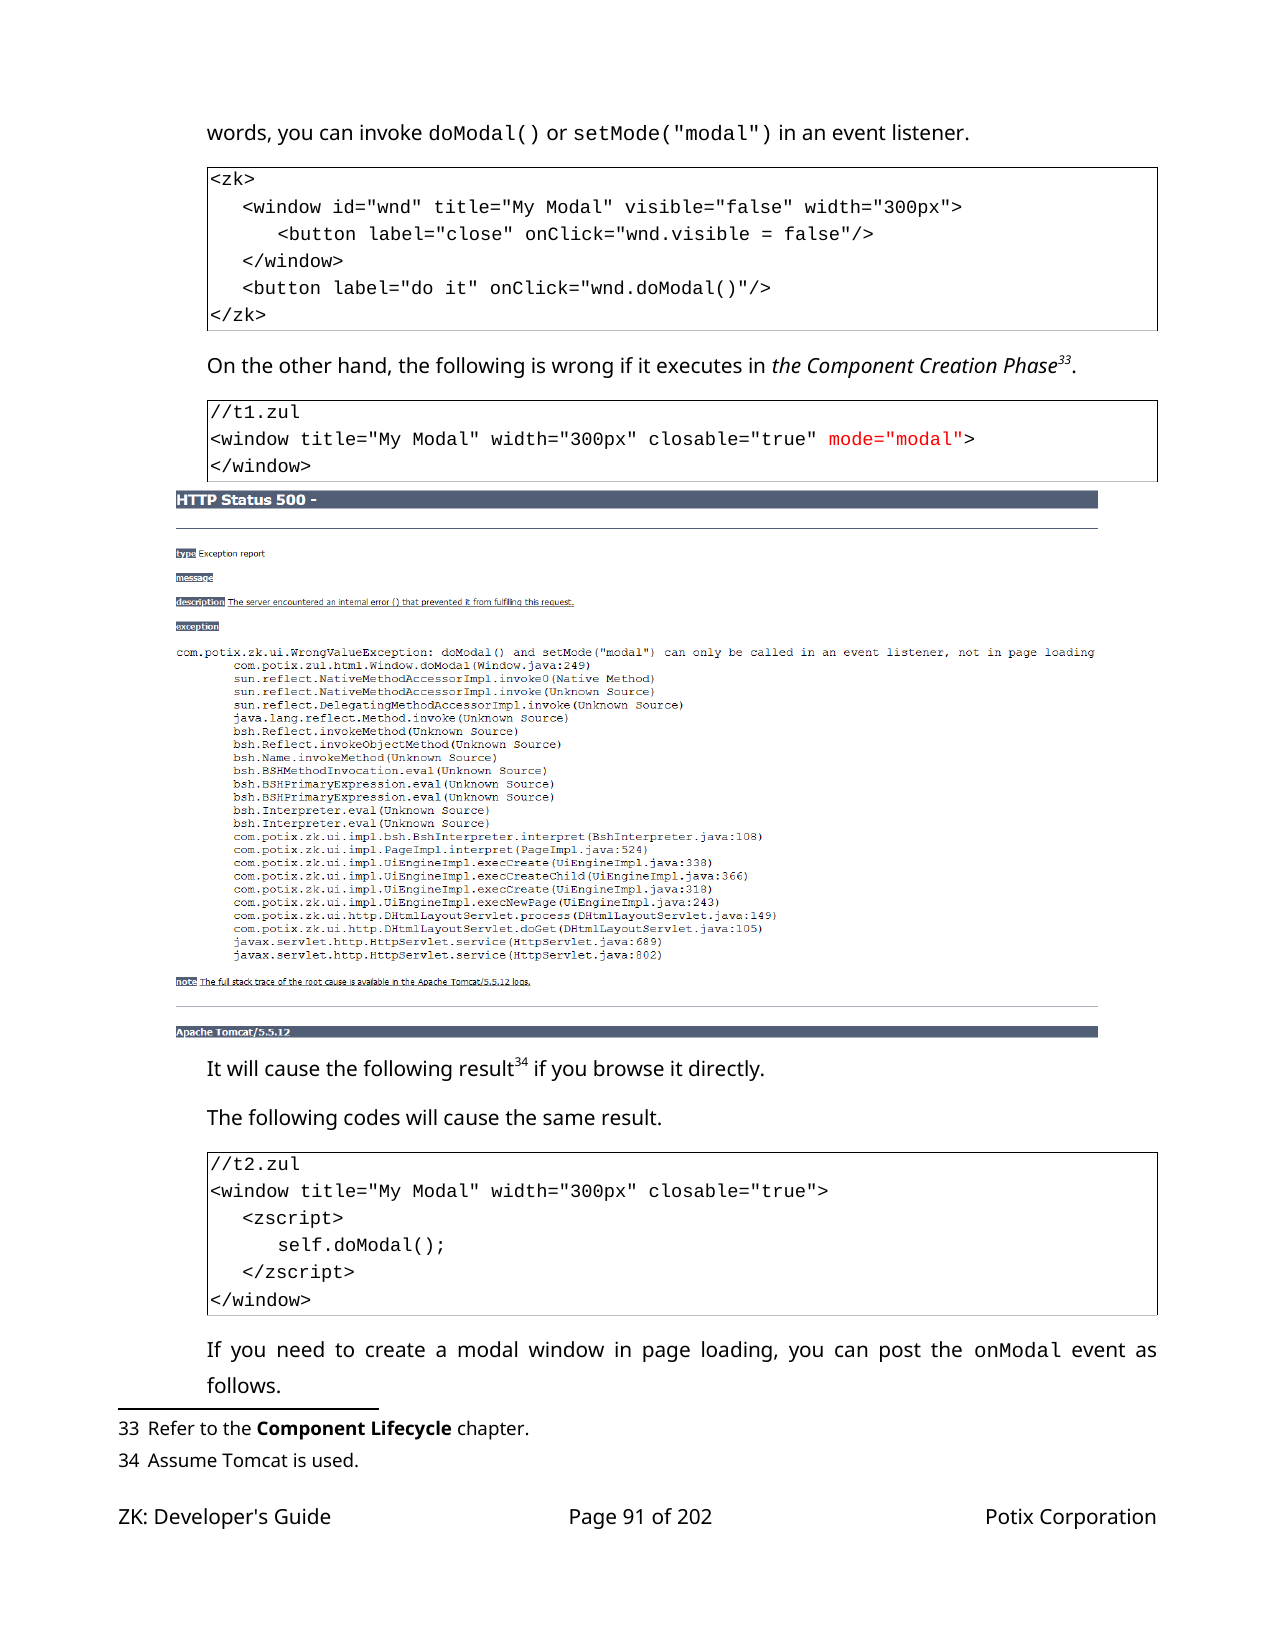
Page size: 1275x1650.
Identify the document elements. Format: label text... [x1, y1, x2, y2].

text It will cause the following result if you browse it directly. [207, 1041, 1157, 1082]
text If you need to create a modal window in page loading, you can post the onModal event as follows. [207, 1336, 1157, 1399]
text </window> [208, 454, 1157, 481]
text <window id="wnd" title="My Modal" visible="false" width="300px"> [208, 194, 1157, 219]
text </zscript> [208, 1260, 1157, 1285]
text The following codes will cause the same result. [207, 1103, 1157, 1131]
text Refer to the Component Lifecycle chapter. [118, 1416, 1157, 1441]
text On the other hand, the following is wrong if it executes in the Component Creation Phase. [207, 351, 1157, 379]
text <button label="do it" onClick="wnd.doModal()"/> [208, 276, 1157, 300]
text </window> [208, 1288, 1157, 1315]
text <window title="My Modal" width="300px" closable="true"> [208, 1179, 1157, 1203]
picture [172, 487, 1103, 1041]
text <window title="My Modal" width="300px" closable="true" mode="modal"> [208, 427, 1157, 451]
text <button label="close" onClick="wnd.visible = false"/> [208, 222, 1157, 246]
text words, you can invoke doModal() or setMode("modal") in an event listener. [207, 118, 1157, 147]
text self.doModal(); [208, 1233, 1157, 1257]
text <zk> [208, 168, 1157, 192]
text </zk> [208, 303, 1157, 330]
text //t2.zul [208, 1153, 1157, 1176]
text Assume Tomcat is used. [118, 1447, 1157, 1473]
text <zscript> [208, 1206, 1157, 1230]
text </window> [208, 249, 1157, 273]
text //t1.zul [208, 401, 1157, 424]
